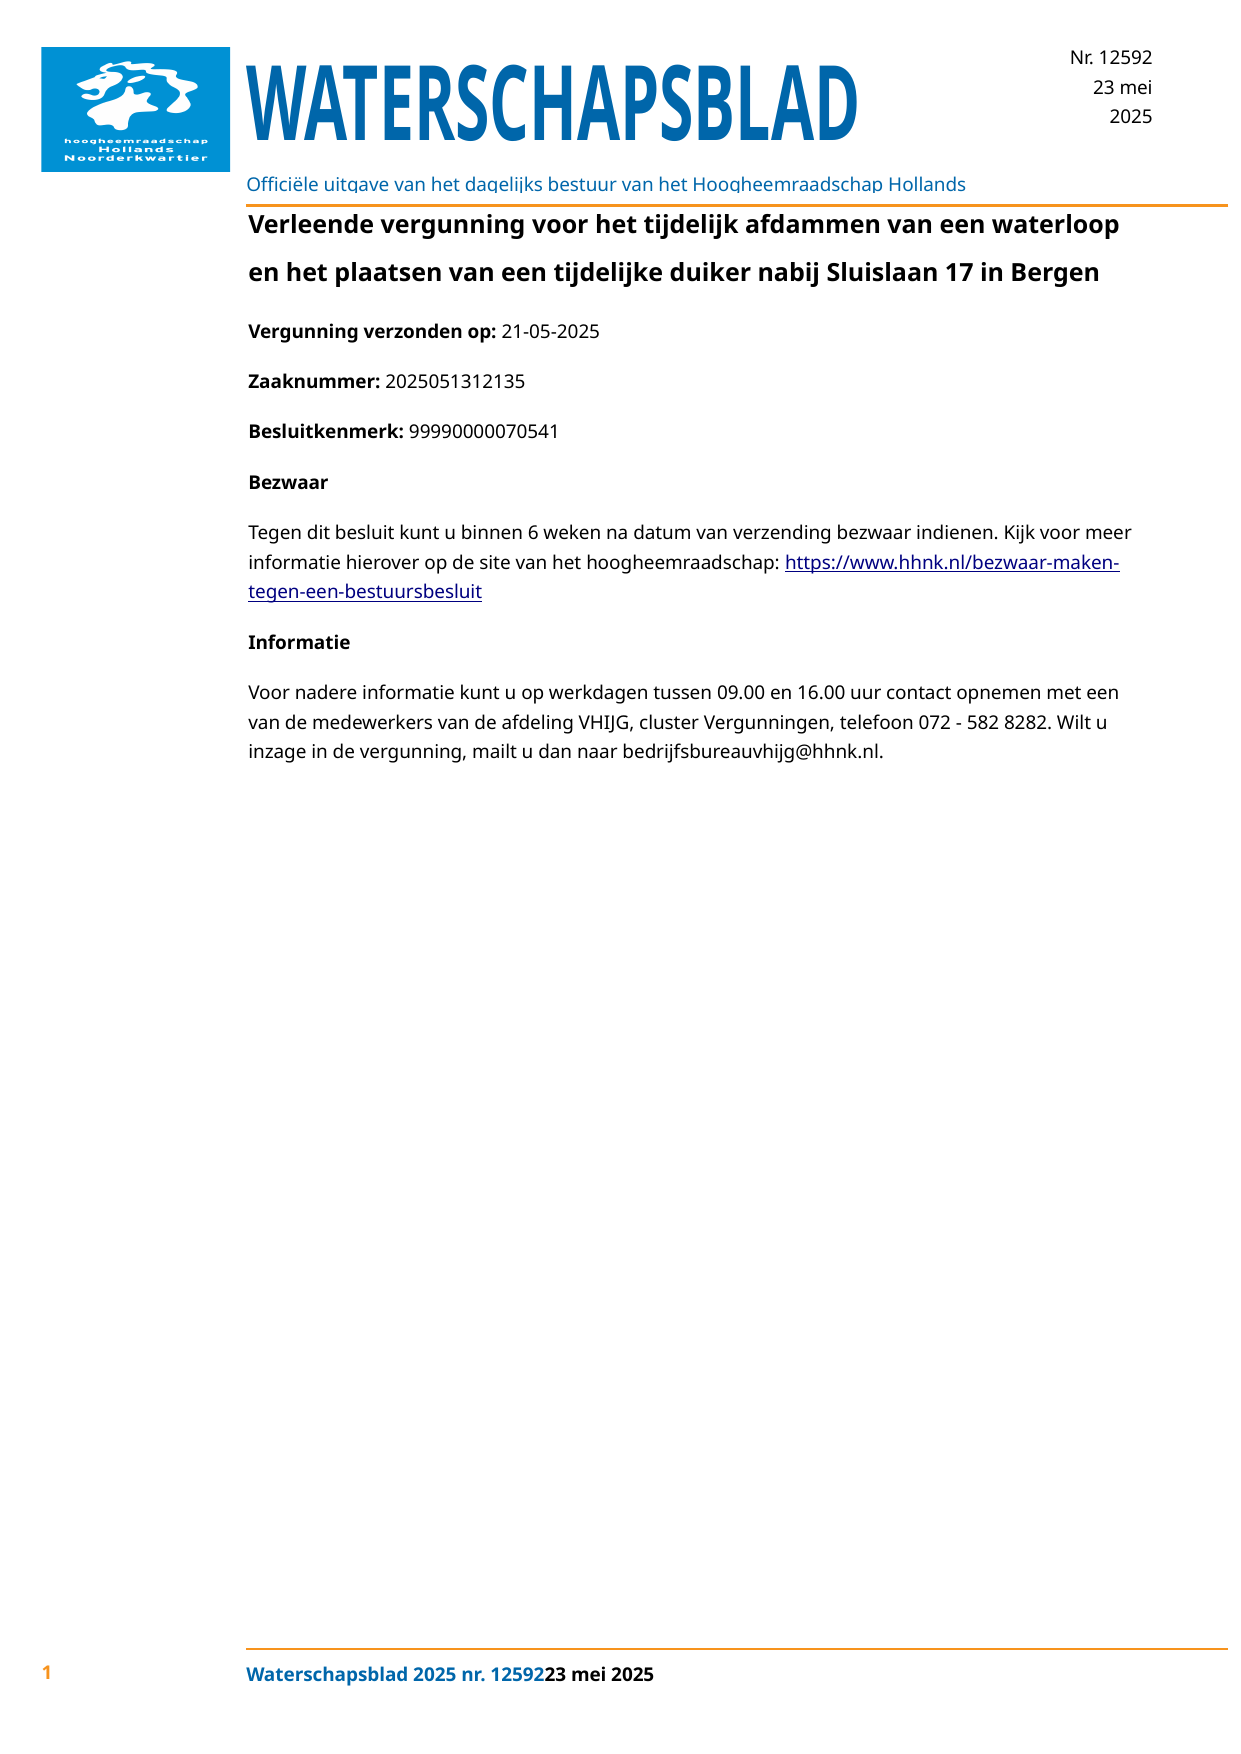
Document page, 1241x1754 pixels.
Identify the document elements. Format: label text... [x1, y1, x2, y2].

text Vergunning verzonden op: 21-05-2025 [248, 318, 1152, 344]
picture [129, 76, 144, 82]
picture [118, 62, 197, 112]
picture [78, 64, 122, 99]
picture [88, 87, 157, 130]
text Verleende vergunning voor het tijdelijk afdammen van een waterloop en het plaatsen van een tijdelijke duiker nabij Sluislaan 17 in Bergen [248, 207, 1152, 288]
text Voor nadere informatie kunt u op werkdagen tussen 09.00 en 16.00 uur contact opnemen met een van de medewerkers van de afdeling VHIJG, cluster Vergunningen, telefoon 072 - 582 8282. Wilt u inzage in de vergunning, mailt u dan naar bedrijfsbureauvhijg@hhnk.nl. [248, 679, 1152, 764]
text Besluitkenmerk: 99990000070541 [248, 419, 1152, 444]
text Bezwaar [248, 469, 1152, 495]
text Informatie [248, 629, 1152, 655]
text Zaaknummer: 2025051312135 [248, 368, 1152, 394]
text Tegen dit besluit kunt u binnen 6 weken na datum van verzending bezwaar indienen. Kijk voor meer informatie hierover op de site van het hoogheemraadschap: https://www.hhnk.nl/bezwaar-maken-tegen-een-bestuursbesluit [248, 519, 1152, 604]
